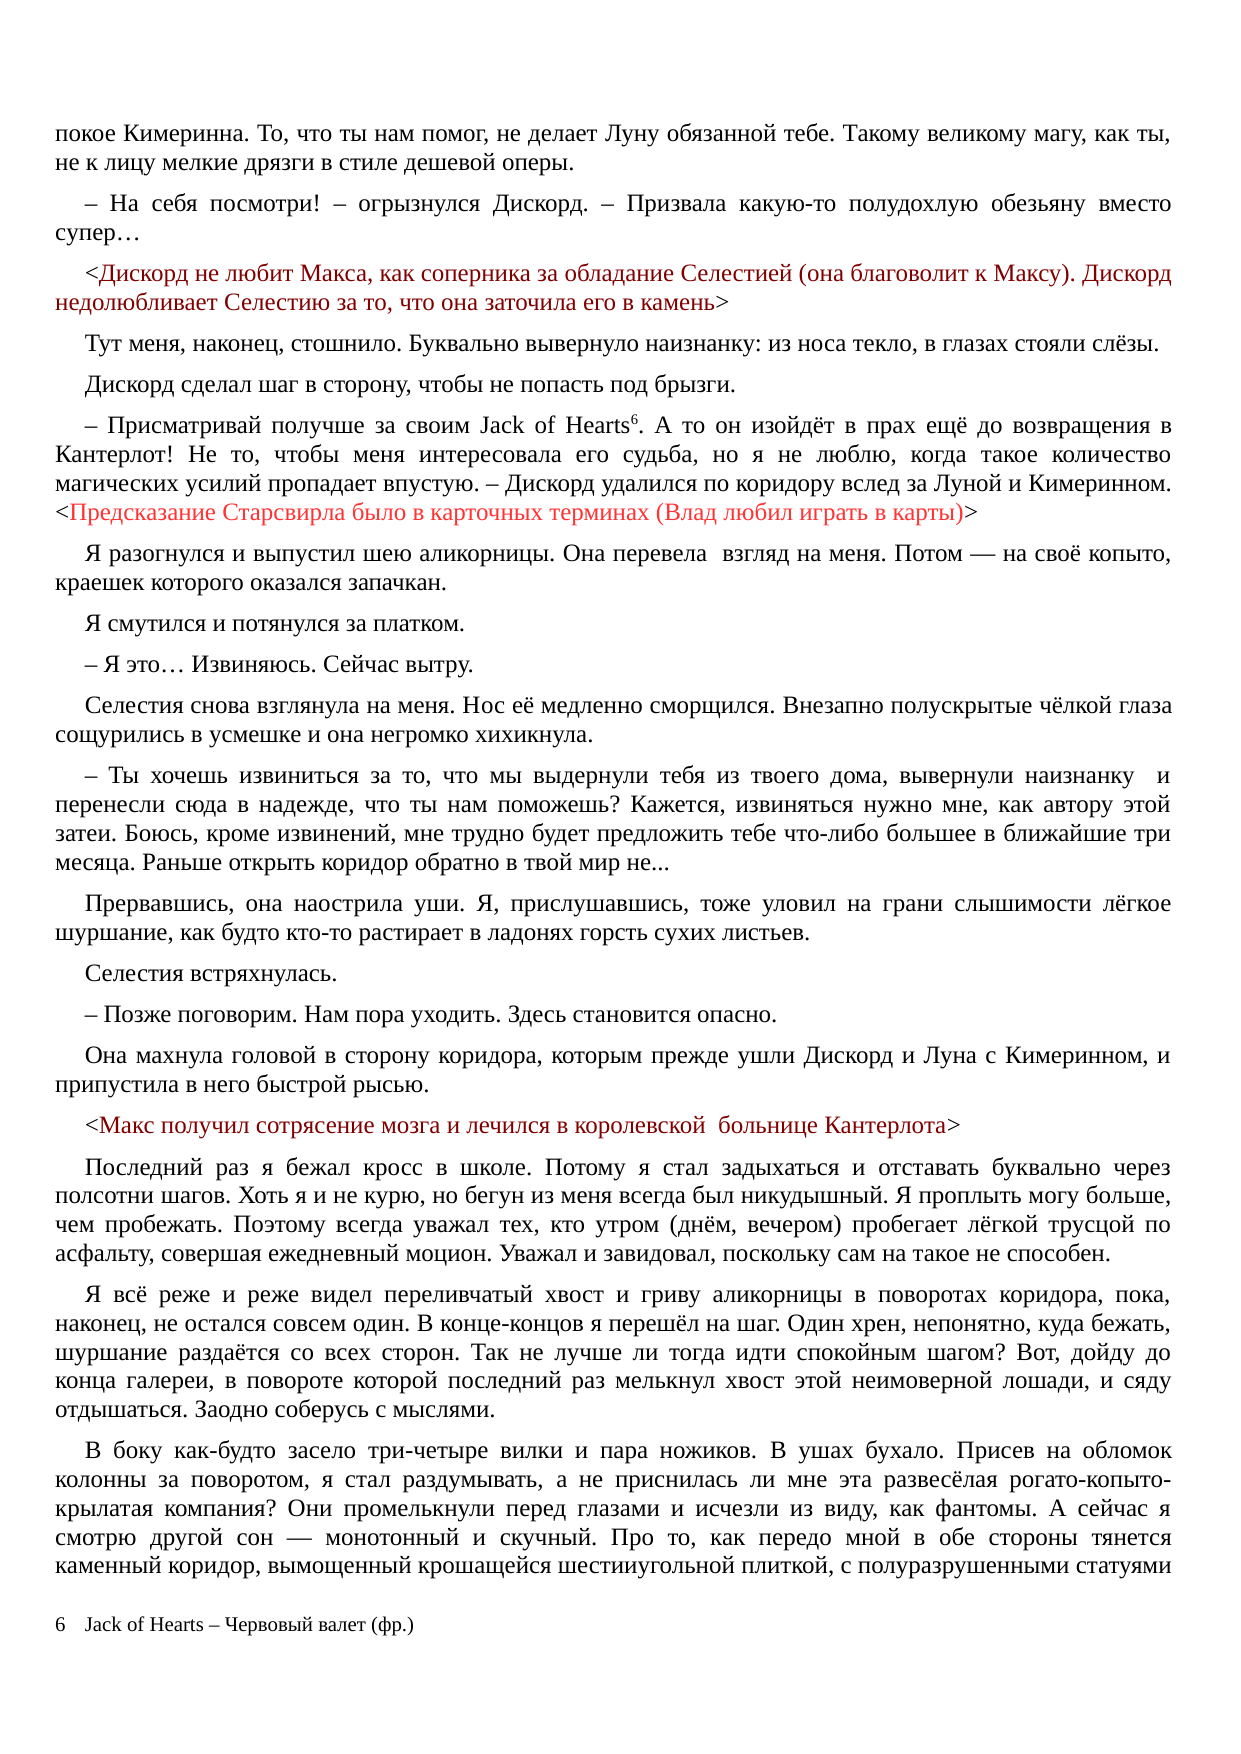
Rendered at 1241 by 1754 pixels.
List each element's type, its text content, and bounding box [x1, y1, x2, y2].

text Я всё реже и реже видел переливчатый хвост и гриву аликорницы в поворотах коридора, пока, наконец, не остался совсем один. В конце-концов я перешёл на шаг. Один хрен, непонятно, куда бежать, шуршание раздаётся со всех сторон. Так не лучше ли тогда идти спокойным шагом? Вот, дойду до конца галереи, в повороте которой последний раз мелькнул хвост этой неимоверной лошади, и сяду отдышаться. Заодно соберусь с мыслями. [55, 1279, 1172, 1423]
text Тут меня, наконец, стошнило. Буквально вывернуло наизнанку: из носа текло, в глазах стояли слёзы. [55, 328, 1172, 357]
text Я разогнулся и выпустил шею аликорницы. Она перевела взгляд на меня. Потом — на своё копыто, краешек которого оказался запачкан. [55, 538, 1172, 596]
text – Я это… Извиняюсь. Сейчас вытру. [55, 649, 1172, 678]
text Прервавшись, она наострила уши. Я, прислушавшись, тоже уловил на грани слышимости лёгкое шуршание, как будто кто-то растирает в ладонях горсть сухих листьев. [55, 888, 1172, 946]
text Последний раз я бежал кросс в школе. Потому я стал задыхаться и отставать буквально через полсотни шагов. Хоть я и не курю, но бегун из меня всегда был никудышный. Я проплыть могу больше, чем пробежать. Поэтому всегда уважал тех, кто утром (днём, вечером) пробегает лёгкой трусцой по асфальту, совершая ежедневный моцион. Уважал и завидовал, поскольку сам на такое не способен. [55, 1152, 1172, 1267]
text – Ты хочешь извиниться за то, что мы выдернули тебя из твоего дома, вывернули наизнанку и перенесли сюда в надежде, что ты нам поможешь? Кажется, извиняться нужно мне, как автору этой затеи. Боюсь, кроме извинений, мне трудно будет предложить тебе что-либо большее в ближайшие три месяца. Раньше открыть коридор обратно в твой мир не... [55, 761, 1172, 876]
text Селестия снова взглянула на меня. Нос её медленно сморщился. Внезапно полускрытые чёлкой глаза сощурились в усмешке и она негромко хихикнула. [55, 691, 1172, 748]
text <Макс получил сотрясение мозга и лечился в королевской больнице Кантерлота> [55, 1111, 1172, 1139]
text – Позже поговорим. Нам пора уходить. Здесь становится опасно. [55, 999, 1172, 1028]
text Я смутился и потянулся за платком. [55, 608, 1172, 637]
text – Присматривай получше за своим Jack of Hearts. А то он изойдёт в прах ещё до возвращения в Кантерлот! Не то, чтобы меня интересовала его судьба, но я не люблю, когда такое количество магических усилий пропадает впустую. – Дискорд удалился по коридору вслед за Луной и Кимеринном. <Предсказание Старсвирла было в карточных терминах (Влад любил играть в карты)> [55, 411, 1172, 526]
text В боку как-будто засело три-четыре вилки и пара ножиков. В ушах бухало. Присев на обломок колонны за поворотом, я стал раздумывать, а не приснилась ли мне эта развесёлая рогато-копыто-крылатая компания? Они промелькнули перед глазами и исчезли из виду, как фантомы. А сейчас я смотрю другой сон — монотонный и скучный. Про то, как передо мной в обе стороны тянется каменный коридор, вымощенный крошащейся шестииугольной плиткой, с полуразрушенными статуями [55, 1436, 1172, 1579]
text Она махнула головой в сторону коридора, которым прежде ушли Дискорд и Луна с Кимеринном, и припустила в него быстрой рысью. [55, 1041, 1172, 1098]
text – На себя посмотри! – огрызнулся Дискорд. – Призвала какую-то полудохлую обезьяну вместо супер… [55, 188, 1172, 246]
text Селестия встряхнулась. [55, 958, 1172, 987]
text Дискорд сделал шаг в сторону, чтобы не попасть под брызги. [55, 369, 1172, 398]
text <Дискорд не любит Макса, как соперника за обладание Селестией (она благоволит к Максу). Дискорд недолюбливает Селестию за то, что она заточила его в камень> [55, 258, 1172, 316]
text Jack of Hearts – Червовый валет (фр.) [55, 1612, 1172, 1636]
text покое Кимеринна. То, что ты нам помог, не делает Луну обязанной тебе. Такому великому магу, как ты, не к лицу мелкие дрязги в стиле дешевой оперы. [55, 118, 1172, 176]
